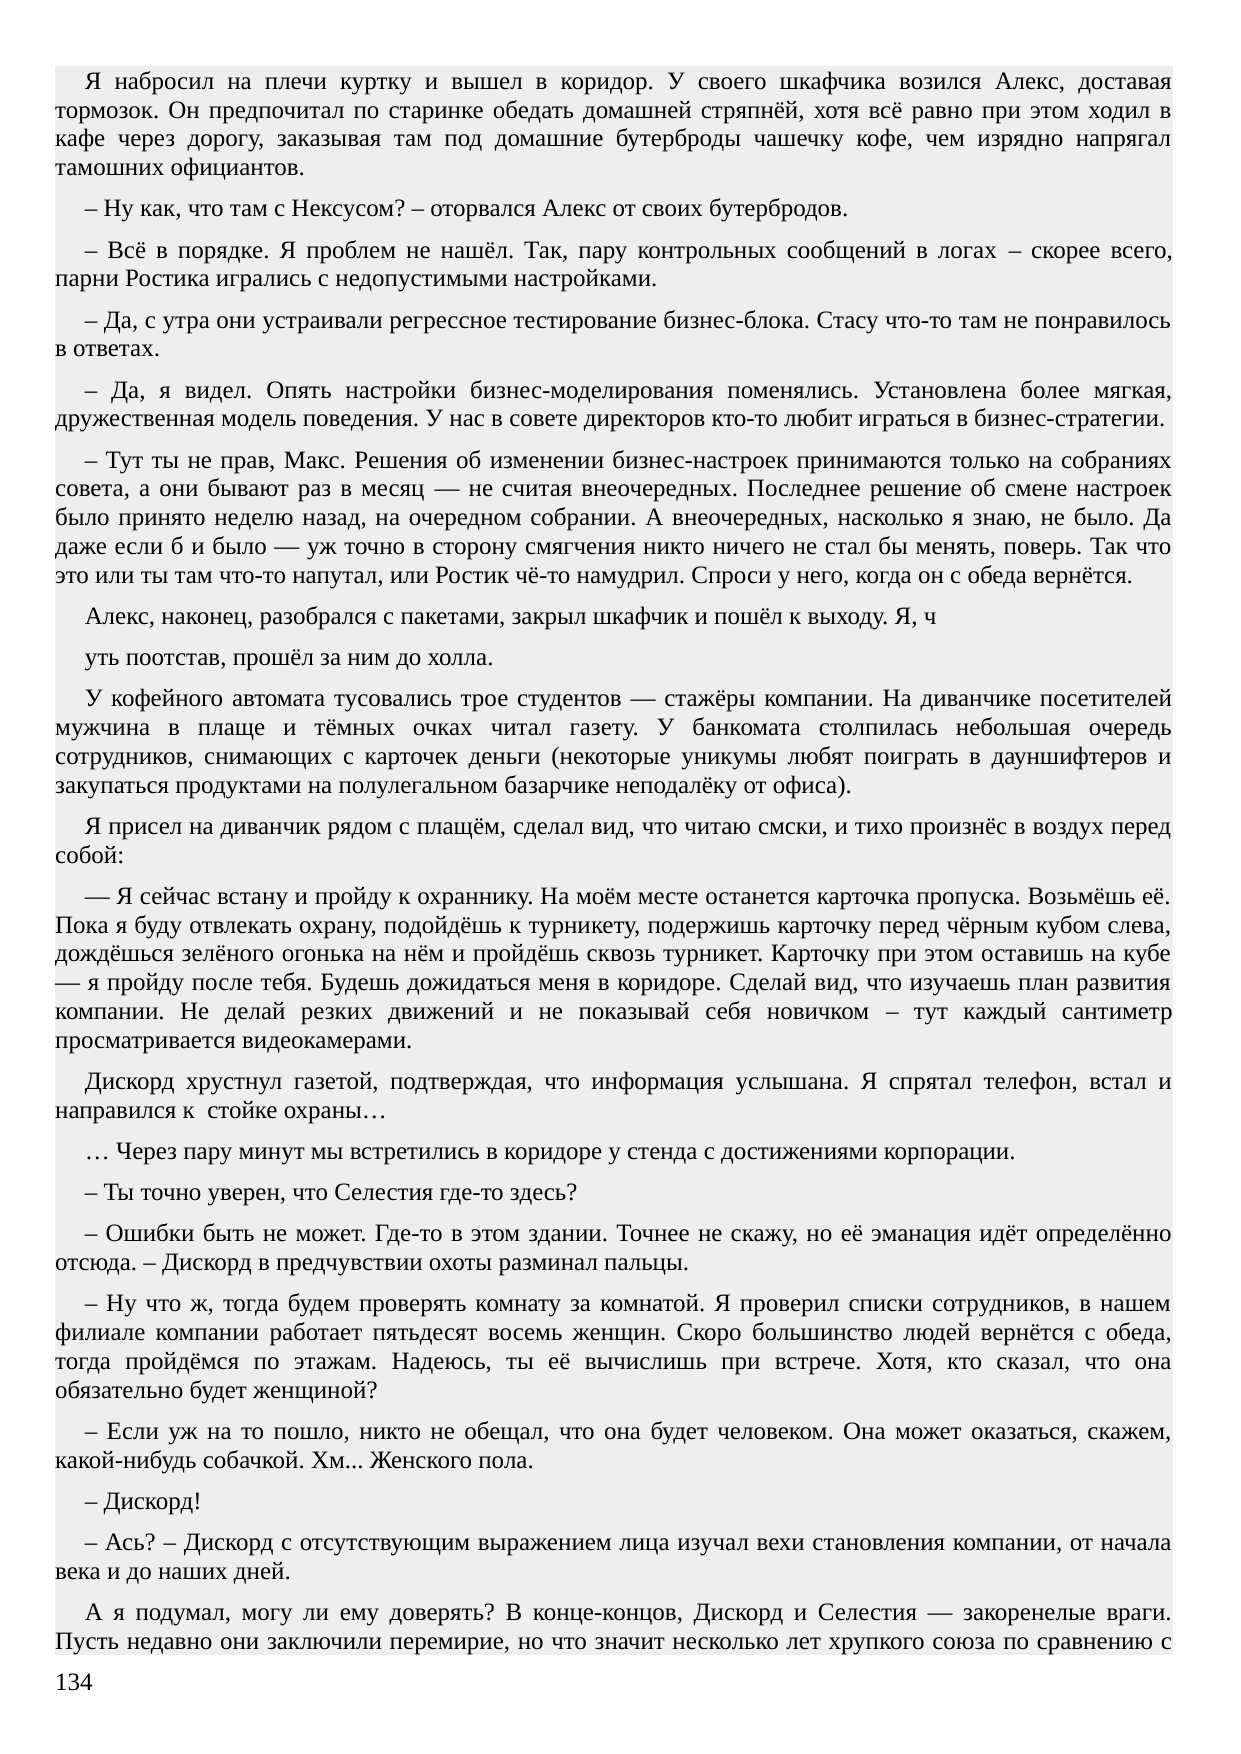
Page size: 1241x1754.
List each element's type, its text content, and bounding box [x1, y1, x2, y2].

text – Тут ты не прав, Макс. Решения об изменении бизнес-настроек принимаются только на собраниях совета, а они бывают раз в месяц — не считая внеочередных. Последнее решение об смене настроек было принято неделю назад, на очередном собрании. А внеочередных, насколько я знаю, не было. Да даже если б и было — уж точно в сторону смягчения никто ничего не стал бы менять, поверь. Так что это или ты там что-то напутал, или Ростик чё-то намудрил. Спроси у него, когда он с обеда вернётся. [55, 445, 1173, 588]
text – Ты точно уверен, что Селестия где-то здесь? [55, 1177, 1173, 1206]
text — Я сейчас встану и пройду к охраннику. На моём месте останется карточка пропуска. Возьмёшь её. Пока я буду отвлекать охрану, подойдёшь к турникету, подержишь карточку перед чёрным кубом слева, дождёшься зелёного огонька на нём и пройдёшь сквозь турникет. Карточку при этом оставишь на кубе — я пройду после тебя. Будешь дожидаться меня в коридоре. Сделай вид, что изучаешь план развития компании. Не делай резких движений и не показывай себя новичком – тут каждый сантиметр просматривается видеокамерами. [55, 881, 1173, 1053]
text – Да, я видел. Опять настройки бизнес-моделирования поменялись. Установлена более мягкая, дружественная модель поведения. У нас в совете директоров кто-то любит играться в бизнес-стратегии. [55, 375, 1173, 432]
text – Ну что ж, тогда будем проверять комнату за комнатой. Я проверил списки сотрудников, в нашем филиале компании работает пятьдесят восемь женщин. Скоро большинство людей вернётся с обеда, тогда пройдёмся по этажам. Надеюсь, ты её вычислишь при встрече. Хотя, кто сказал, что она обязательно будет женщиной? [55, 1288, 1173, 1403]
text Дискорд хрустнул газетой, подтверждая, что информация услышана. Я спрятал телефон, встал и направился к стойке охраны… [55, 1066, 1173, 1123]
text уть поотстав, прошёл за ним до холла. [55, 642, 1173, 671]
text – Всё в порядке. Я проблем не нашёл. Так, пару контрольных сообщений в логах – скорее всего, парни Ростика игрались с недопустимыми настройками. [55, 235, 1173, 292]
text – Ну как, что там с Нексусом? – оторвался Алекс от своих бутербродов. [55, 193, 1173, 222]
text – Да, с утра они устраивали регрессное тестирование бизнес-блока. Стасу что-то там не понравилось в ответах. [55, 305, 1173, 362]
text – Дискорд! [55, 1486, 1173, 1515]
text … Через пару минут мы встретились в коридоре у стенда с достижениями корпорации. [55, 1136, 1173, 1165]
text – Ась? – Дискорд с отсутствующим выражением лица изучал вехи становления компании, от начала века и до наших дней. [55, 1527, 1173, 1585]
text У кофейного автомата тусовались трое студентов — стажёры компании. На диванчике посетителей мужчина в плаще и тёмных очках читал газету. У банкомата столпилась небольшая очередь сотрудников, снимающих с карточек деньги (некоторые уникумы любят поиграть в дауншифтеров и закупаться продуктами на полулегальном базарчике неподалёку от офиса). [55, 683, 1173, 798]
text – Ошибки быть не может. Где-то в этом здании. Точнее не скажу, но её эманация идёт определённо отсюда. – Дискорд в предчувствии охоты разминал пальцы. [55, 1218, 1173, 1276]
text Алекс, наконец, разобрался с пакетами, закрыл шкафчик и пошёл к выходу. Я, ч [55, 601, 1173, 630]
text – Если уж на то пошло, никто не обещал, что она будет человеком. Она может оказаться, скажем, какой-нибудь собачкой. Хм... Женского пола. [55, 1416, 1173, 1473]
text А я подумал, могу ли ему доверять? В конце-концов, Дискорд и Селестия — закоренелые враги. Пусть недавно они заключили перемирие, но что значит несколько лет хрупкого союза по сравнению с [55, 1597, 1173, 1655]
text Я набросил на плечи куртку и вышел в коридор. У своего шкафчика возился Алекс, доставая тормозок. Он предпочитал по старинке обедать домашней стряпнёй, хотя всё равно при этом ходил в кафе через дорогу, заказывая там под домашние бутерброды чашечку кофе, чем изрядно напрягал тамошних официантов. [55, 66, 1173, 181]
text Я присел на диванчик рядом с плащём, сделал вид, что читаю смски, и тихо произнёс в воздух перед собой: [55, 811, 1173, 868]
